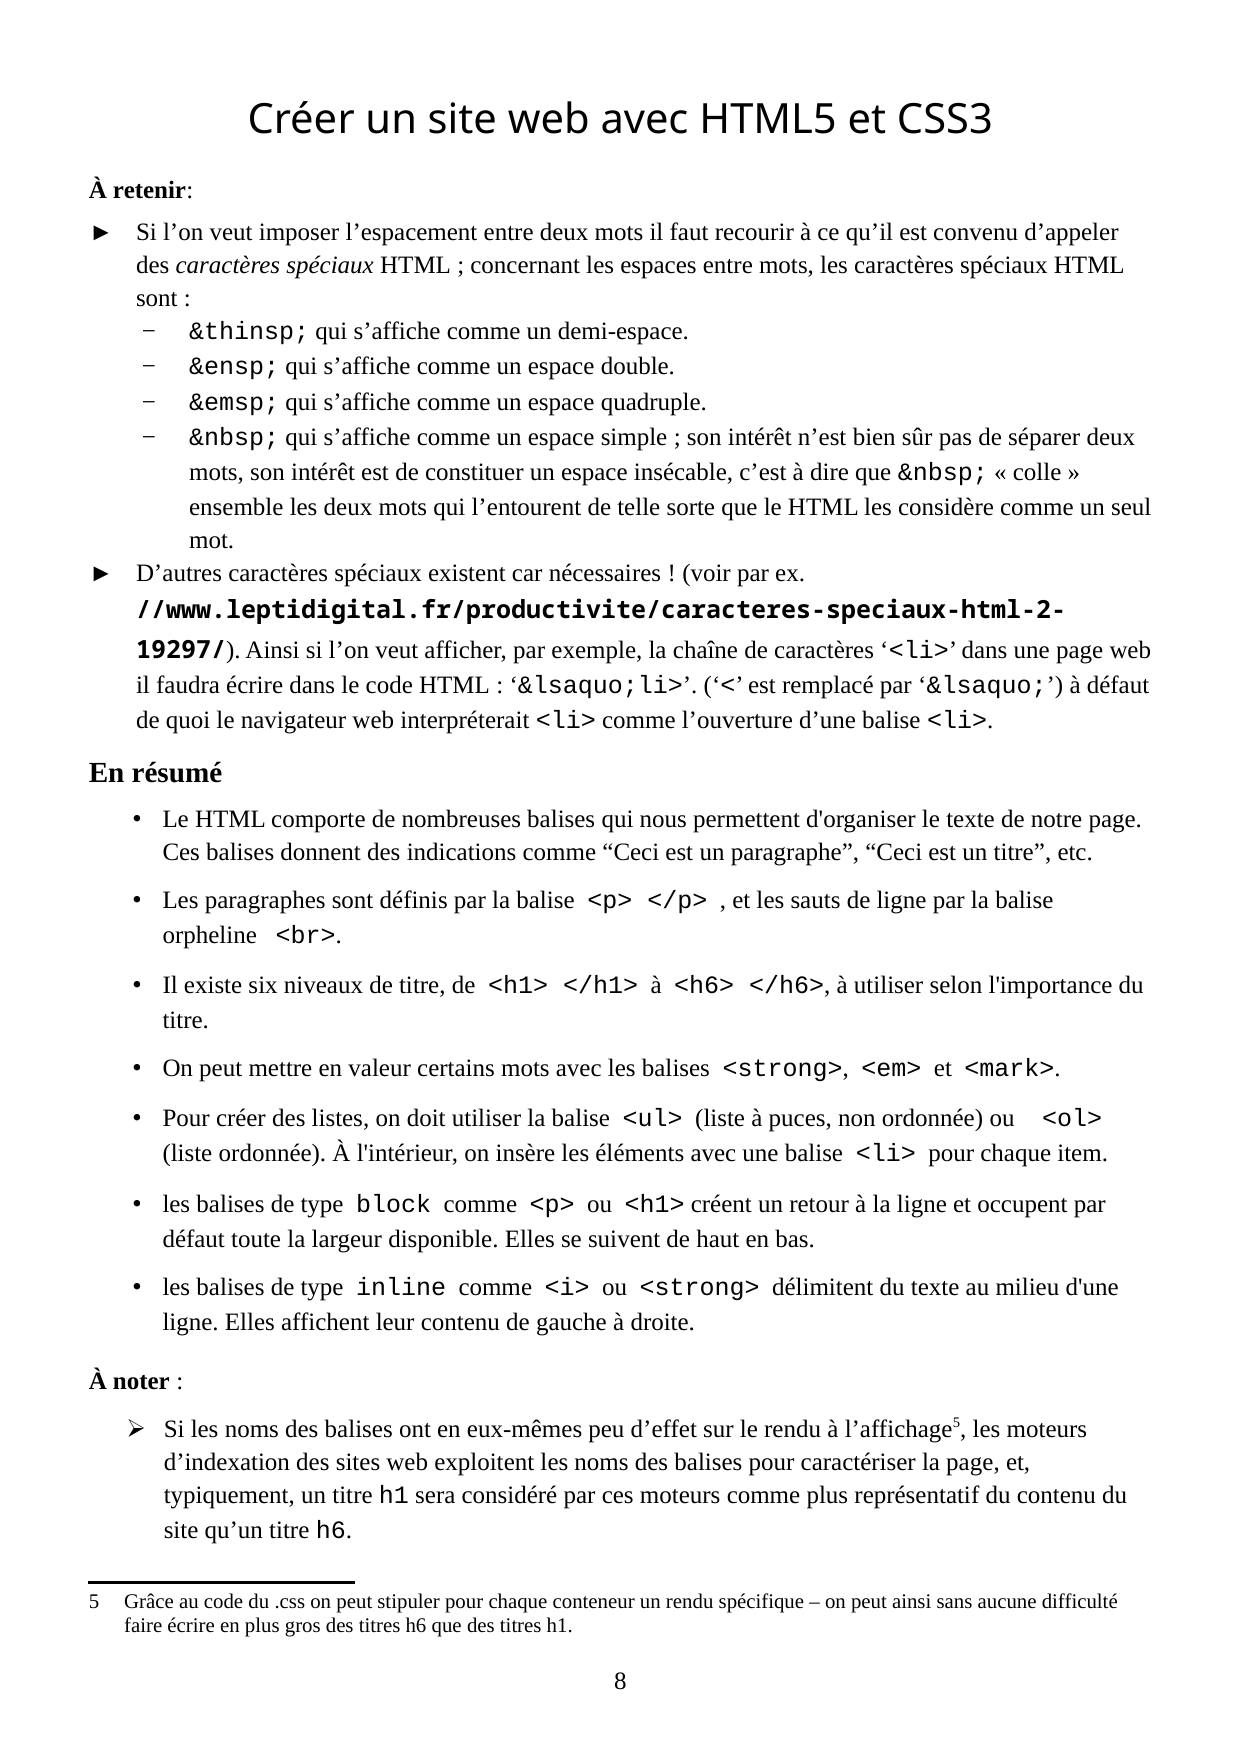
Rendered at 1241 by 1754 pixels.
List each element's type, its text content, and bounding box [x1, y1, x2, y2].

list les balises de type inline comme <i> ou <strong> délimitent du texte au milieu d'une ligne. Elles affichent leur contenu de gauche à droite. [133, 1272, 1152, 1335]
text − &nbsp; qui s’affiche comme un espace simple ; son intérêt n’est bien sûr pas de séparer deux mots, son intérêt est de constituer un espace insécable, c’est à dire que &nbsp; « colle » ensemble les deux mots qui l’entourent de telle sorte que le HTML les considère comme un seul mot. [142, 422, 1152, 554]
list Les paragraphes sont définis par la balise <p> </p> , et les sauts de ligne par la balise orpheline <br>. [133, 885, 1152, 951]
list les balises de type block comme <p> ou <h1> créent un retour à la ligne et occupent par défaut toute la largeur disponible. Elles se suivent de haut en bas. [133, 1189, 1152, 1252]
list Pour créer des listes, on doit utiliser la balise <ul> (liste à puces, non ordonnée) ou <ol> (liste ordonnée). À l'intérieur, on insère les éléments avec une balise <li> pour chaque item. [133, 1103, 1152, 1169]
text ► Si l’on veut imposer l’espacement entre deux mots il faut recourir à ce qu’il est convenu d’appeler des caractères spéciaux HTML ; concernant les espaces entre mots, les caractères spéciaux HTML sont : [88, 217, 1152, 311]
list Le HTML comporte de nombreuses balises qui nous permettent d'organiser le texte de notre page. Ces balises donnent des indications comme “Ceci est un paragraphe”, “Ceci est un titre”, etc. [133, 804, 1152, 866]
text − &emsp; qui s’affiche comme un espace quadruple. [142, 387, 1152, 417]
list On peut mettre en valeur certains mots avec les balises <strong>, <em> et <mark>. [133, 1053, 1152, 1084]
list Grâce au code du .css on peut stipuler pour chaque conteneur un rendu spécifique – on peut ainsi sans aucune difficulté faire écrire en plus gros des titres h6 que des titres h1. [88, 1588, 1152, 1637]
list Il existe six niveaux de titre, de <h1> </h1> à <h6> </h6>, à utiliser selon l'importance du titre. [133, 970, 1152, 1034]
text − &thinsp; qui s’affiche comme un demi-espace. [142, 316, 1152, 347]
subtitle En résumé [88, 755, 1152, 789]
text À retenir: [88, 175, 1152, 203]
text − &ensp; qui s’affiche comme un espace double. [142, 351, 1152, 382]
list Si les noms des balises ont en eux-mêmes peu d’effet sur le rendu à l’affichage, les moteurs d’indexation des sites web exploitent les noms des balises pour caractériser la page, et, typiquement, un titre h1 sera considéré par ces moteurs comme plus représentatif du contenu du site qu’un titre h6. [126, 1414, 1152, 1546]
text À noter : [88, 1366, 1152, 1395]
text ► D’autres caractères spéciaux existent car nécessaires ! (voir par ex. //www.leptidigital.fr/productivite/caracteres-speciaux-html-2-19297/). Ainsi si l’on veut afficher, par exemple, la chaîne de caractères ‘<li>’ dans une page web il faudra écrire dans le code HTML : ‘&lsaquo;li>’. (‘<’ est remplacé par ‘&lsaquo;’) à défaut de quoi le navigateur web interpréterait <li> comme l’ouverture d’une balise <li>. [88, 558, 1152, 736]
